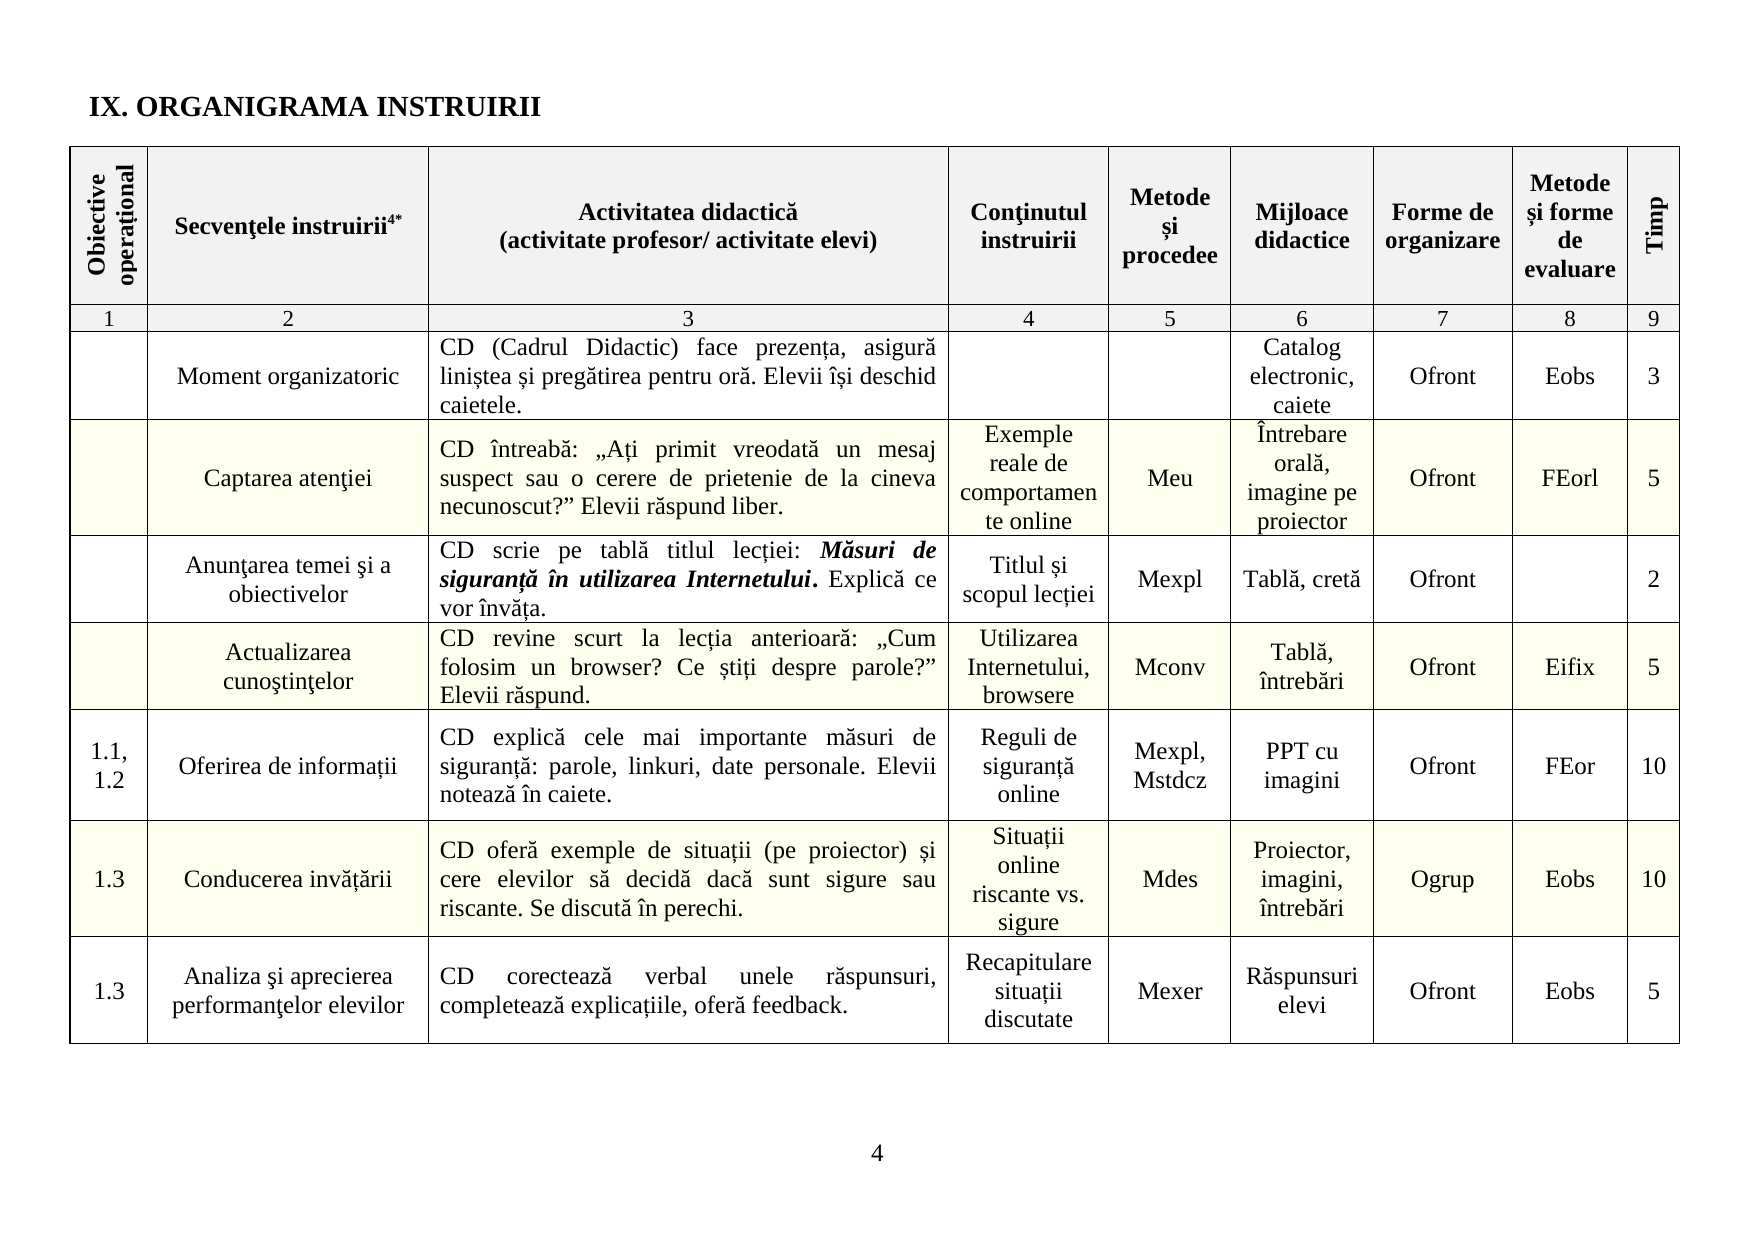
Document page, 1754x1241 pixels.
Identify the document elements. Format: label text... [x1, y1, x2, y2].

table_cell 1.3 [71, 821, 147, 936]
table_cell Mconv [1109, 623, 1230, 709]
table_cell 5 [1628, 937, 1679, 1043]
table_cell Întrebare orală, imagine pe proiector [1231, 420, 1373, 534]
table_cell Ofront [1374, 332, 1512, 418]
table_cell Moment organizatoric [148, 332, 428, 418]
table_cell Tablă, cretă [1231, 536, 1373, 622]
table_cell Tablă, întrebări [1231, 623, 1373, 709]
table_cell 10 [1628, 710, 1679, 820]
table_cell 3 [1628, 332, 1679, 418]
table_cell 9 [1628, 305, 1679, 331]
table_cell [71, 623, 147, 709]
table_cell Utilizarea Internetului, browsere [949, 623, 1108, 709]
table_cell [1513, 536, 1627, 622]
table_cell Eobs [1513, 332, 1627, 418]
table_cell Situații online riscante vs. sigure [949, 821, 1108, 936]
table_cell CD (Cadrul Didactic) face prezența, asigură liniștea și pregătirea pentru oră. Elevii își deschid caietele. [429, 332, 948, 418]
table_cell Ofront [1374, 623, 1512, 709]
table_cell 5 [1628, 623, 1679, 709]
table_header Obiective operaționale [71, 147, 147, 304]
table_cell Ofront [1374, 420, 1512, 534]
table_cell Ogrup [1374, 821, 1512, 936]
table_cell Actualizarea cunoştinţelor [148, 623, 428, 709]
table_cell CD corectează verbal unele răspunsuri, completează explicațiile, oferă feedback. [429, 937, 948, 1043]
table_cell Ofront [1374, 710, 1512, 820]
table_cell 6 [1231, 305, 1373, 331]
table_cell 10 [1628, 821, 1679, 936]
table_cell Reguli de siguranță online [949, 710, 1108, 820]
text IX. ORGANIGRAMA INSTRUIRII [89, 89, 1665, 122]
table_cell Mexpl [1109, 536, 1230, 622]
table_cell Mexer [1109, 937, 1230, 1043]
table_cell Recapitulare situații discutate [949, 937, 1108, 1043]
table_cell 5 [1628, 420, 1679, 534]
table_cell Mexpl, Mstdcz [1109, 710, 1230, 820]
table_cell Oferirea de informații [148, 710, 428, 820]
table_header Activitatea didactică (activitate profesor/ activitate elevi) [429, 147, 948, 304]
table_header Conţinutul instruirii [949, 147, 1108, 304]
table_cell Conducerea invățării [148, 821, 428, 936]
table_cell 7 [1374, 305, 1512, 331]
table_cell CD scrie pe tablă titlul lecției: Măsuri de siguranță în utilizarea Internetului. Explică ce vor învăța. [429, 536, 948, 622]
table_cell Eifix [1513, 623, 1627, 709]
table_cell Exemple reale de comportamente online [949, 420, 1108, 534]
table_cell Titlul și scopul lecției [949, 536, 1108, 622]
table_cell Analiza şi aprecierea performanţelor elevilor [148, 937, 428, 1043]
table_cell [71, 536, 147, 622]
table_cell 3 [429, 305, 948, 331]
table_cell [1109, 332, 1230, 418]
table_cell [71, 420, 147, 534]
table_cell FEorl [1513, 420, 1627, 534]
table_header Timp [1628, 147, 1679, 304]
table_cell Catalog electronic, caiete [1231, 332, 1373, 418]
table_cell Anunţarea temei şi a obiectivelor [148, 536, 428, 622]
table_cell 2 [1628, 536, 1679, 622]
table_cell PPT cu imagini [1231, 710, 1373, 820]
table_cell Răspunsuri elevi [1231, 937, 1373, 1043]
table_cell Captarea atenţiei [148, 420, 428, 534]
table_cell Ofront [1374, 536, 1512, 622]
table_cell 1 [71, 305, 147, 331]
table_cell FEor [1513, 710, 1627, 820]
table_header Secvenţele instruirii4* [148, 147, 428, 304]
table_cell [949, 332, 1108, 418]
table_header Metode și procedee [1109, 147, 1230, 304]
table_cell 5 [1109, 305, 1230, 331]
table_header Mijloace didactice [1231, 147, 1373, 304]
table_cell Meu [1109, 420, 1230, 534]
table_cell [71, 332, 147, 418]
table_cell CD explică cele mai importante măsuri de siguranță: parole, linkuri, date personale. Elevii notează în caiete. [429, 710, 948, 820]
table_header Forme de organizare [1374, 147, 1512, 304]
table_cell CD revine scurt la lecția anterioară: „Cum folosim un browser? Ce știți despre parole?” Elevii răspund. [429, 623, 948, 709]
table_cell 1.3 [71, 937, 147, 1043]
table_cell Proiector, imagini, întrebări [1231, 821, 1373, 936]
table_cell 2 [148, 305, 428, 331]
table_cell 4 [949, 305, 1108, 331]
table_cell Mdes [1109, 821, 1230, 936]
table_cell Eobs [1513, 937, 1627, 1043]
table_cell Ofront [1374, 937, 1512, 1043]
table_header Metode și forme de evaluare [1513, 147, 1627, 304]
table_cell 1.1, 1.2 [71, 710, 147, 820]
table_cell CD oferă exemple de situații (pe proiector) și cere elevilor să decidă dacă sunt sigure sau riscante. Se discută în perechi. [429, 821, 948, 936]
table_cell 8 [1513, 305, 1627, 331]
table_cell CD întreabă: „Ați primit vreodată un mesaj suspect sau o cerere de prietenie de la cineva necunoscut?” Elevii răspund liber. [429, 420, 948, 534]
table_cell Eobs [1513, 821, 1627, 936]
